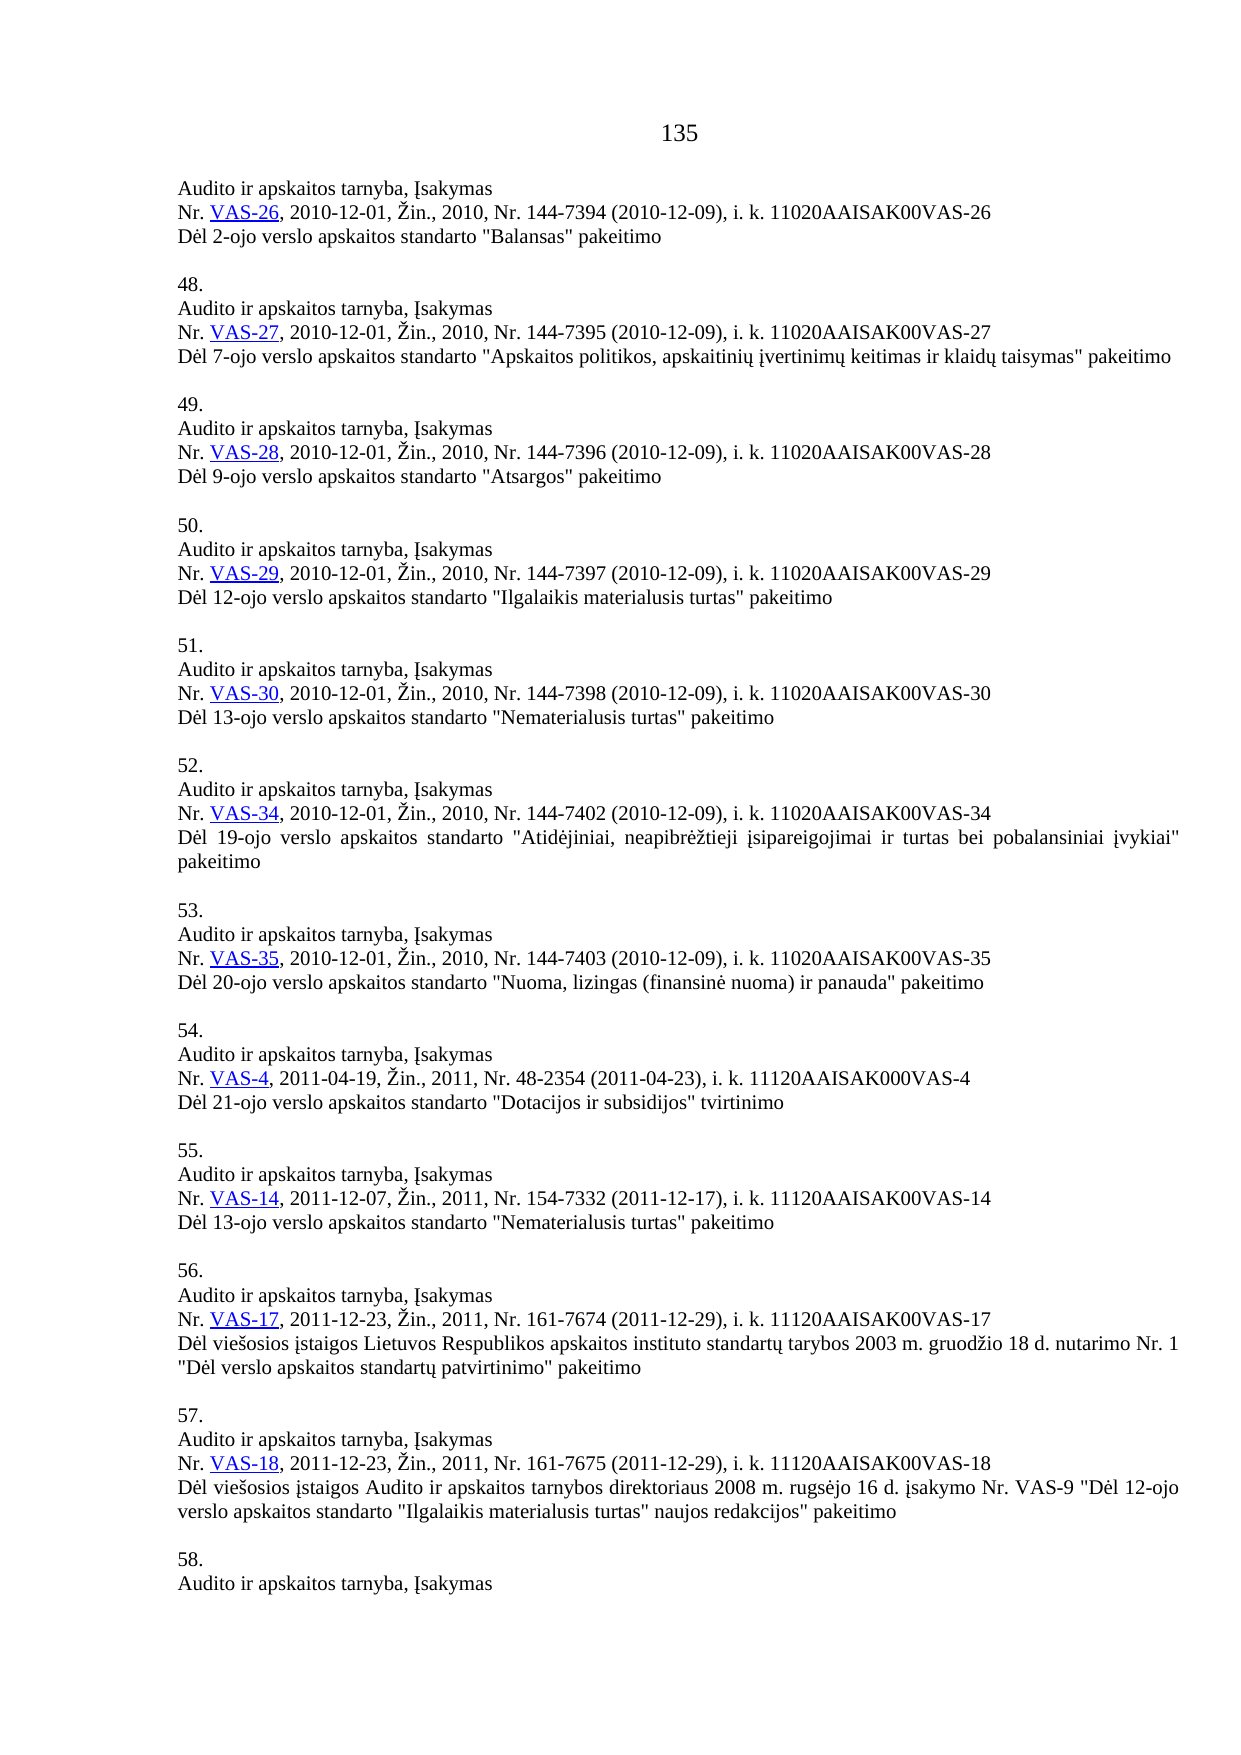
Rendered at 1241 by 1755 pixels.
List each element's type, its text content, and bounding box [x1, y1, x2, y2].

text Nr. VAS-17, 2011-12-23, Žin., 2011, Nr. 161-7674 (2011-12-29), i. k. 11120AAISAK00VAS-17 [177, 1307, 1181, 1331]
text Audito ir apskaitos tarnyba, Įsakymas [177, 777, 1181, 801]
text 52. [177, 753, 1181, 777]
text Nr. VAS-30, 2010-12-01, Žin., 2010, Nr. 144-7398 (2010-12-09), i. k. 11020AAISAK00VAS-30 [177, 681, 1181, 705]
text 48. [177, 272, 1181, 296]
text Nr. VAS-28, 2010-12-01, Žin., 2010, Nr. 144-7396 (2010-12-09), i. k. 11020AAISAK00VAS-28 [177, 440, 1181, 464]
text Nr. VAS-34, 2010-12-01, Žin., 2010, Nr. 144-7402 (2010-12-09), i. k. 11020AAISAK00VAS-34 [177, 801, 1181, 825]
text Audito ir apskaitos tarnyba, Įsakymas [177, 296, 1181, 320]
text Audito ir apskaitos tarnyba, Įsakymas [177, 922, 1181, 946]
text Audito ir apskaitos tarnyba, Įsakymas [177, 1427, 1181, 1451]
text Audito ir apskaitos tarnyba, Įsakymas [177, 1571, 1181, 1595]
text 58. [177, 1547, 1181, 1571]
text Nr. VAS-35, 2010-12-01, Žin., 2010, Nr. 144-7403 (2010-12-09), i. k. 11020AAISAK00VAS-35 [177, 946, 1181, 970]
text Dėl 21-ojo verslo apskaitos standarto "Dotacijos ir subsidijos" tvirtinimo [177, 1090, 1181, 1114]
text Audito ir apskaitos tarnyba, Įsakymas [177, 657, 1181, 681]
text Audito ir apskaitos tarnyba, Įsakymas [177, 416, 1181, 440]
text Dėl 7-ojo verslo apskaitos standarto "Apskaitos politikos, apskaitinių įvertinimų keitimas ir klaidų taisymas" pakeitimo [177, 344, 1181, 368]
text Dėl viešosios įstaigos Audito ir apskaitos tarnybos direktoriaus 2008 m. rugsėjo 16 d. įsakymo Nr. VAS-9 "Dėl 12-ojo verslo apskaitos standarto "Ilgalaikis materialusis turtas" naujos redakcijos" pakeitimo [177, 1475, 1181, 1523]
text Dėl 12-ojo verslo apskaitos standarto "Ilgalaikis materialusis turtas" pakeitimo [177, 585, 1181, 609]
text Dėl 9-ojo verslo apskaitos standarto "Atsargos" pakeitimo [177, 464, 1181, 488]
text 51. [177, 633, 1181, 657]
text Nr. VAS-14, 2011-12-07, Žin., 2011, Nr. 154-7332 (2011-12-17), i. k. 11120AAISAK00VAS-14 [177, 1186, 1181, 1210]
text 53. [177, 897, 1181, 922]
text 49. [177, 392, 1181, 416]
text Nr. VAS-18, 2011-12-23, Žin., 2011, Nr. 161-7675 (2011-12-29), i. k. 11120AAISAK00VAS-18 [177, 1451, 1181, 1475]
text Dėl 19-ojo verslo apskaitos standarto "Atidėjiniai, neapibrėžtieji įsipareigojimai ir turtas bei pobalansiniai įvykiai" pakeitimo [177, 825, 1181, 873]
text Audito ir apskaitos tarnyba, Įsakymas [177, 1042, 1181, 1066]
text 57. [177, 1403, 1181, 1427]
text Dėl 2-ojo verslo apskaitos standarto "Balansas" pakeitimo [177, 224, 1181, 248]
text Audito ir apskaitos tarnyba, Įsakymas [177, 176, 1181, 200]
text Dėl 13-ojo verslo apskaitos standarto "Nematerialusis turtas" pakeitimo [177, 1210, 1181, 1234]
text Dėl 13-ojo verslo apskaitos standarto "Nematerialusis turtas" pakeitimo [177, 705, 1181, 729]
text Audito ir apskaitos tarnyba, Įsakymas [177, 537, 1181, 561]
text Dėl viešosios įstaigos Lietuvos Respublikos apskaitos instituto standartų tarybos 2003 m. gruodžio 18 d. nutarimo Nr. 1 "Dėl verslo apskaitos standartų patvirtinimo" pakeitimo [177, 1331, 1181, 1379]
text Dėl 20-ojo verslo apskaitos standarto "Nuoma, lizingas (finansinė nuoma) ir panauda" pakeitimo [177, 970, 1181, 994]
text Audito ir apskaitos tarnyba, Įsakymas [177, 1282, 1181, 1307]
text 54. [177, 1018, 1181, 1042]
text 56. [177, 1258, 1181, 1282]
text 55. [177, 1138, 1181, 1162]
text Nr. VAS-26, 2010-12-01, Žin., 2010, Nr. 144-7394 (2010-12-09), i. k. 11020AAISAK00VAS-26 [177, 200, 1181, 224]
text Audito ir apskaitos tarnyba, Įsakymas [177, 1162, 1181, 1186]
text 50. [177, 512, 1181, 537]
text Nr. VAS-4, 2011-04-19, Žin., 2011, Nr. 48-2354 (2011-04-23), i. k. 11120AAISAK000VAS-4 [177, 1066, 1181, 1090]
text Nr. VAS-27, 2010-12-01, Žin., 2010, Nr. 144-7395 (2010-12-09), i. k. 11020AAISAK00VAS-27 [177, 320, 1181, 344]
text Nr. VAS-29, 2010-12-01, Žin., 2010, Nr. 144-7397 (2010-12-09), i. k. 11020AAISAK00VAS-29 [177, 561, 1181, 585]
